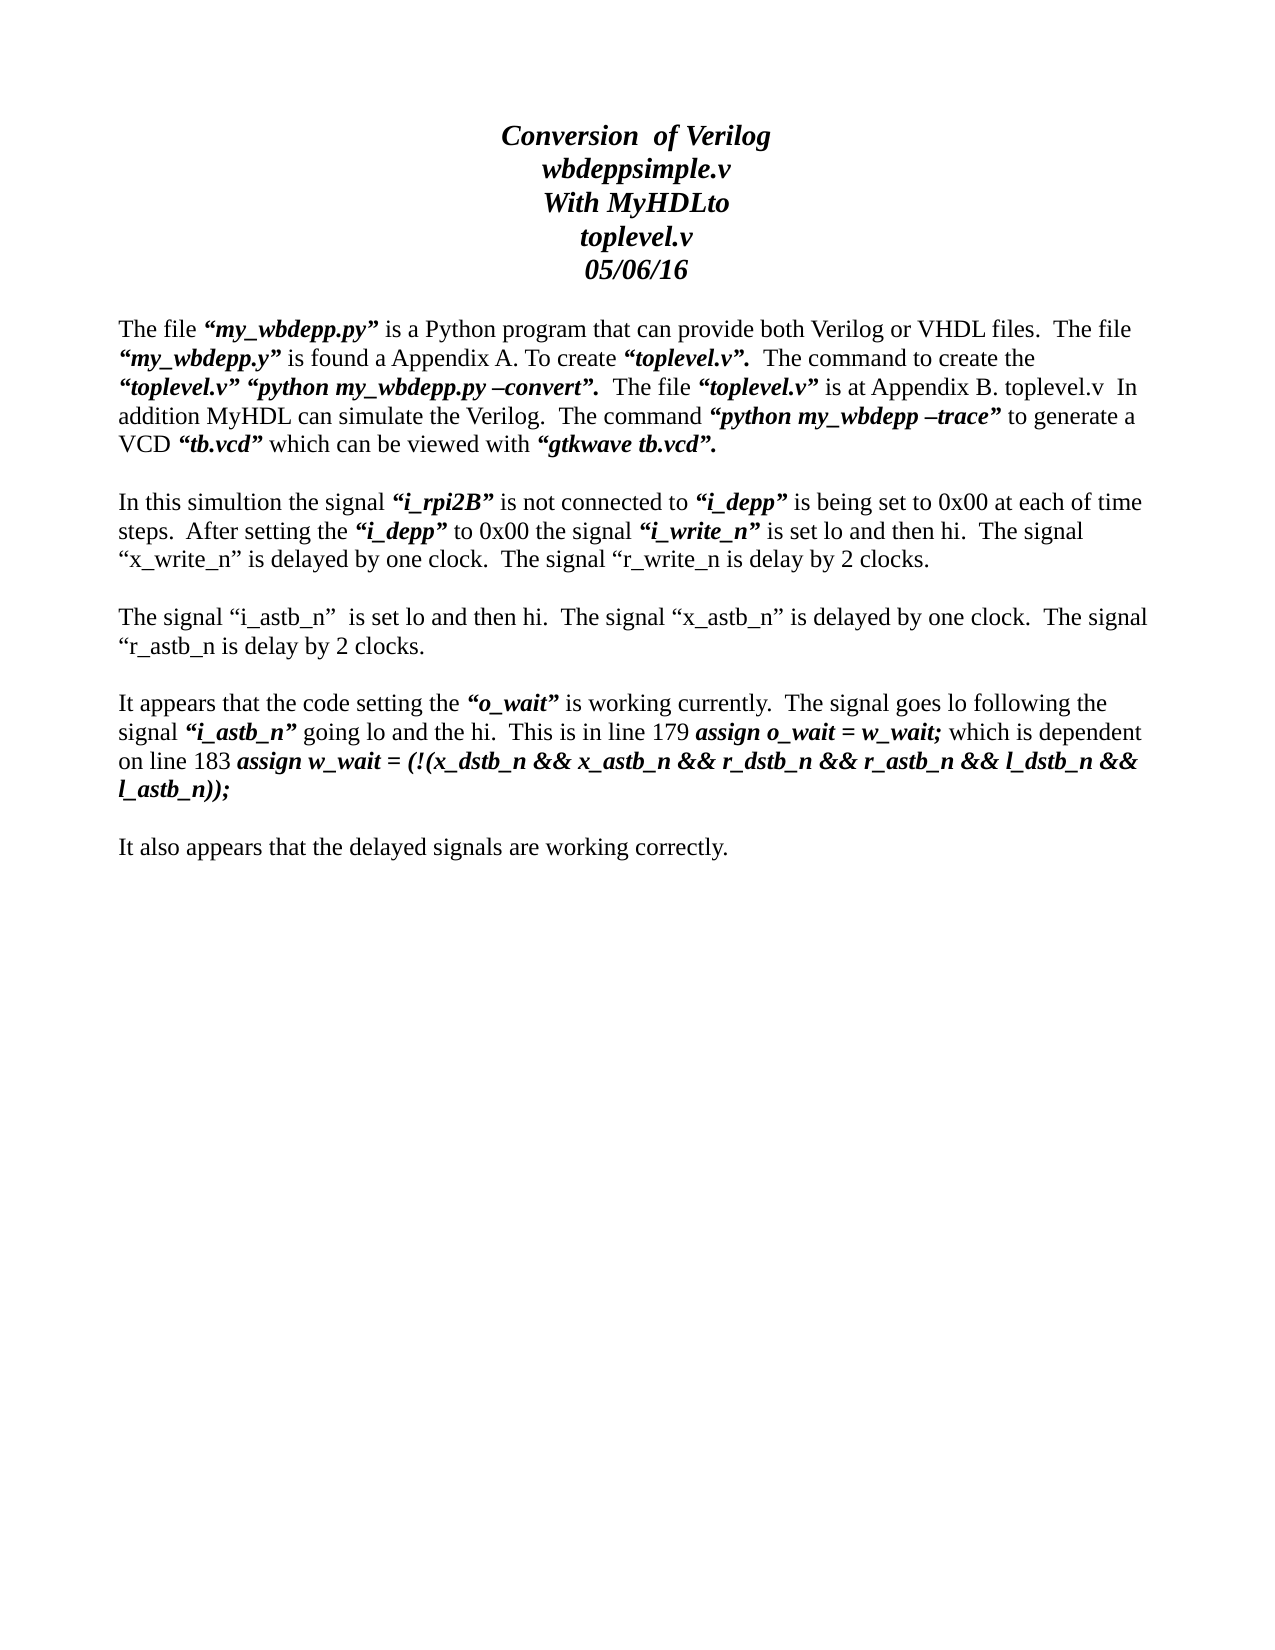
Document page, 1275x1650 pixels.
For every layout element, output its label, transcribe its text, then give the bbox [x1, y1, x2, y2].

text Conversion of Verilog [118, 118, 1157, 152]
text With MyHDLto [118, 185, 1157, 219]
text It also appears that the delayed signals are working correctly. [118, 832, 1157, 861]
text It appears that the code setting the “o_wait” is working currently. The signal goes lo following the signal “i_astb_n” going lo and the hi. This is in line 179 assign o_wait = w_wait; which is dependent on line 183 assign w_wait = (!(x_dstb_n && x_astb_n && r_dstb_n && r_astb_n && l_dstb_n && l_astb_n)); [118, 688, 1157, 803]
text In this simultion the signal “i_rpi2B” is not connected to “i_depp” is being set to 0x00 at each of time steps. After setting the “i_depp” to 0x00 the signal “i_write_n” is set lo and then hi. The signal “x_write_n” is delayed by one clock. The signal “r_write_n is delay by 2 clocks. [118, 487, 1157, 573]
text The signal “i_astb_n” is set lo and then hi. The signal “x_astb_n” is delayed by one clock. The signal “r_astb_n is delay by 2 clocks. [118, 602, 1157, 659]
text toplevel.v [118, 219, 1157, 252]
text wbdeppsimple.v [118, 152, 1157, 185]
text 05/06/16 [118, 252, 1157, 286]
text The file “my_wbdepp.py” is a Python program that can provide both Verilog or VHDL files. The file “my_wbdepp.y” is found a Appendix A. To create “toplevel.v”. The command to create the “toplevel.v” “python my_wbdepp.py –convert”. The file “toplevel.v” is at Appendix B. toplevel.v In addition MyHDL can simulate the Verilog. The command “python my_wbdepp –trace” to generate a VCD “tb.vcd” which can be viewed with “gtkwave tb.vcd”. [118, 314, 1157, 458]
